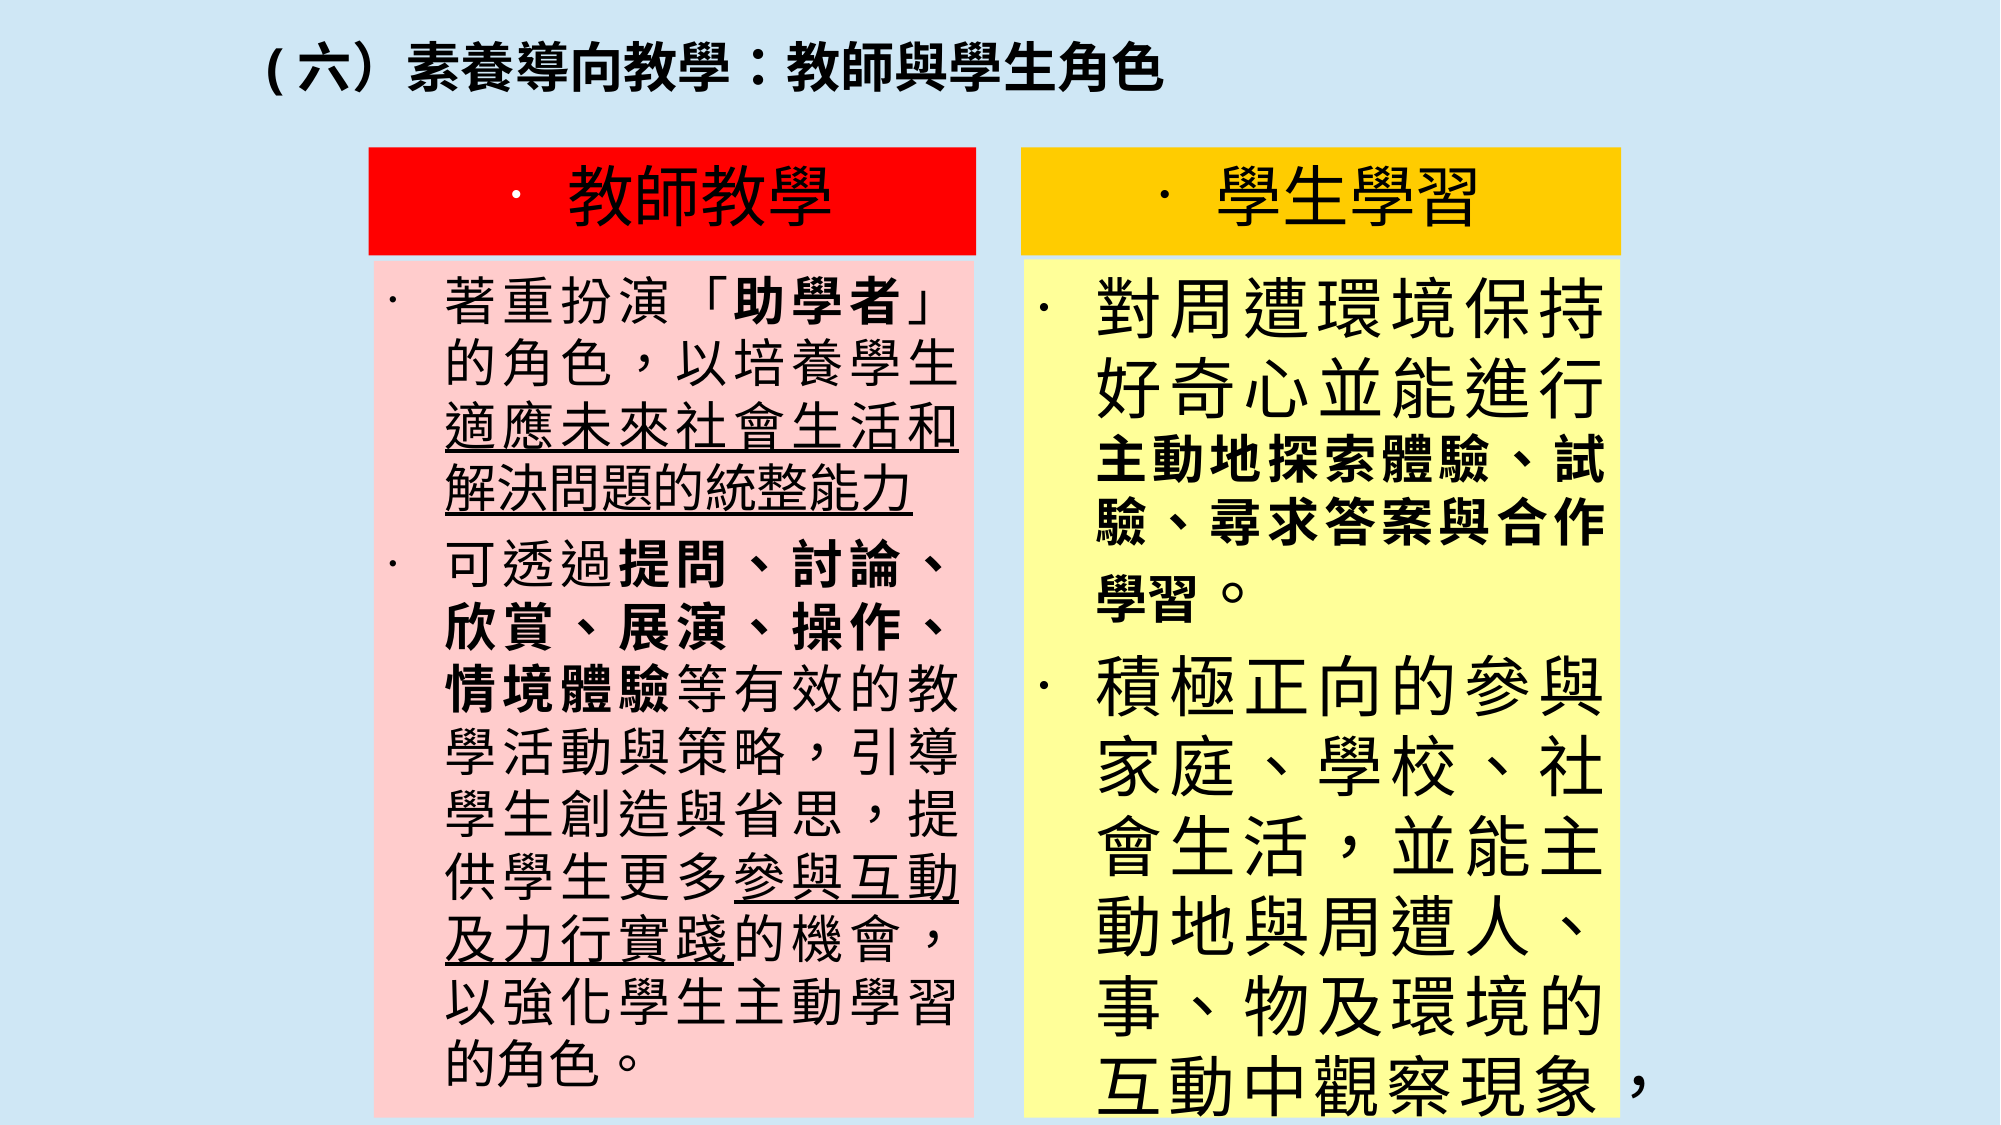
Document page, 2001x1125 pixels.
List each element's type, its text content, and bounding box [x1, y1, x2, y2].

text_box (六）素養導向教學：教師與學生角色 [251, 26, 1181, 107]
list 對周遭環境保持好奇心並能進行主動地探索體驗、試驗、尋求答案與合作學習。 積極正向的參與家庭、學校、社會生活，並能主動地與周遭人、事、物及環境的互動中觀察現象，尋求關係，解決問題。 關注將所學內容轉化為實踐性的知識，落實於生活中，以開放心胸來適應及參與社會生活。 [1024, 259, 1621, 1118]
slide_number [1621, 1042, 1900, 1103]
list 學生學習 [1021, 147, 1622, 256]
list 教師教學 [368, 147, 977, 256]
list 著重扮演「助學者」的角色，以培養學生適應未來社會生活和解決問題的統整能力 可透過提問、討論、欣賞、展演、操作、情境體驗等有效的教學活動與策略，引導學生創造與省思，提供學生更多參與互動及力行實踐的機會，以強化學生主動學習的角色。 [373, 260, 974, 1118]
